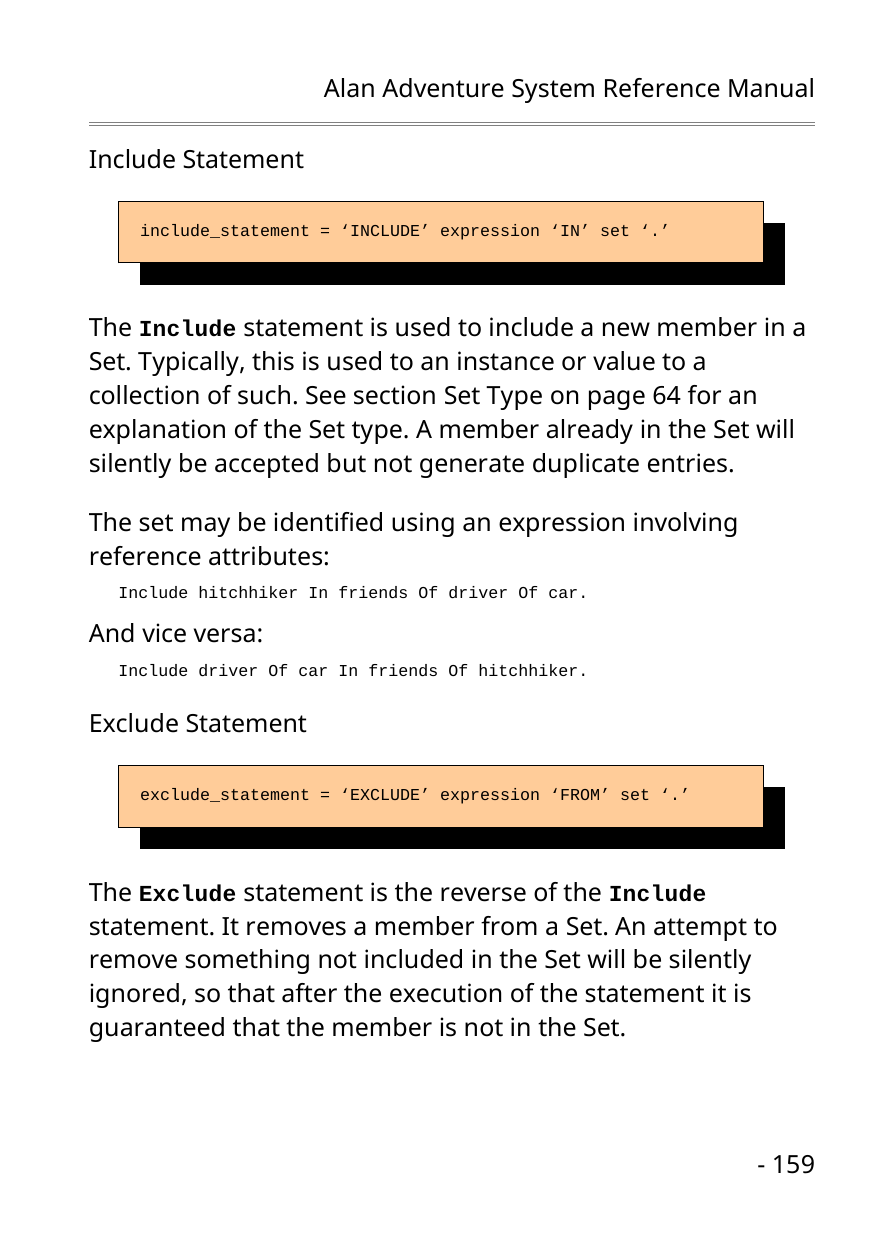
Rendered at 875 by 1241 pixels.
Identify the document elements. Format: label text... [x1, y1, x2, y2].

subtitle Include Statement [88, 142, 815, 176]
text And vice versa: [88, 616, 815, 650]
text exclude_statement = ‘EXCLUDE’ expression ‘FROM’ set ‘.’ [119, 766, 763, 827]
text The Include statement is used to include a new member in a Set. Typically, this is used to an instance or value to a collection of such. See section Set Type on page 51 for an explanation of the Set type. A member already in the Set will silently be accepted but not generate duplicate entries. [88, 310, 815, 480]
text include_statement = ‘INCLUDE’ expression ‘IN’ set ‘.’ [119, 202, 763, 262]
text The set may be identified using an expression involving reference attributes: [88, 505, 815, 573]
text Include driver Of car In friends Of hitchhiker. [118, 663, 815, 681]
text The Exclude statement is the reverse of the Include statement. It removes a member from a Set. An attempt to remove something not included in the Set will be silently ignored, so that after the execution of the statement it is guaranteed that the member is not in the Set. [88, 874, 815, 1044]
subtitle Exclude Statement [88, 706, 815, 740]
text Include hitchhiker In friends Of driver Of car. [118, 585, 815, 604]
